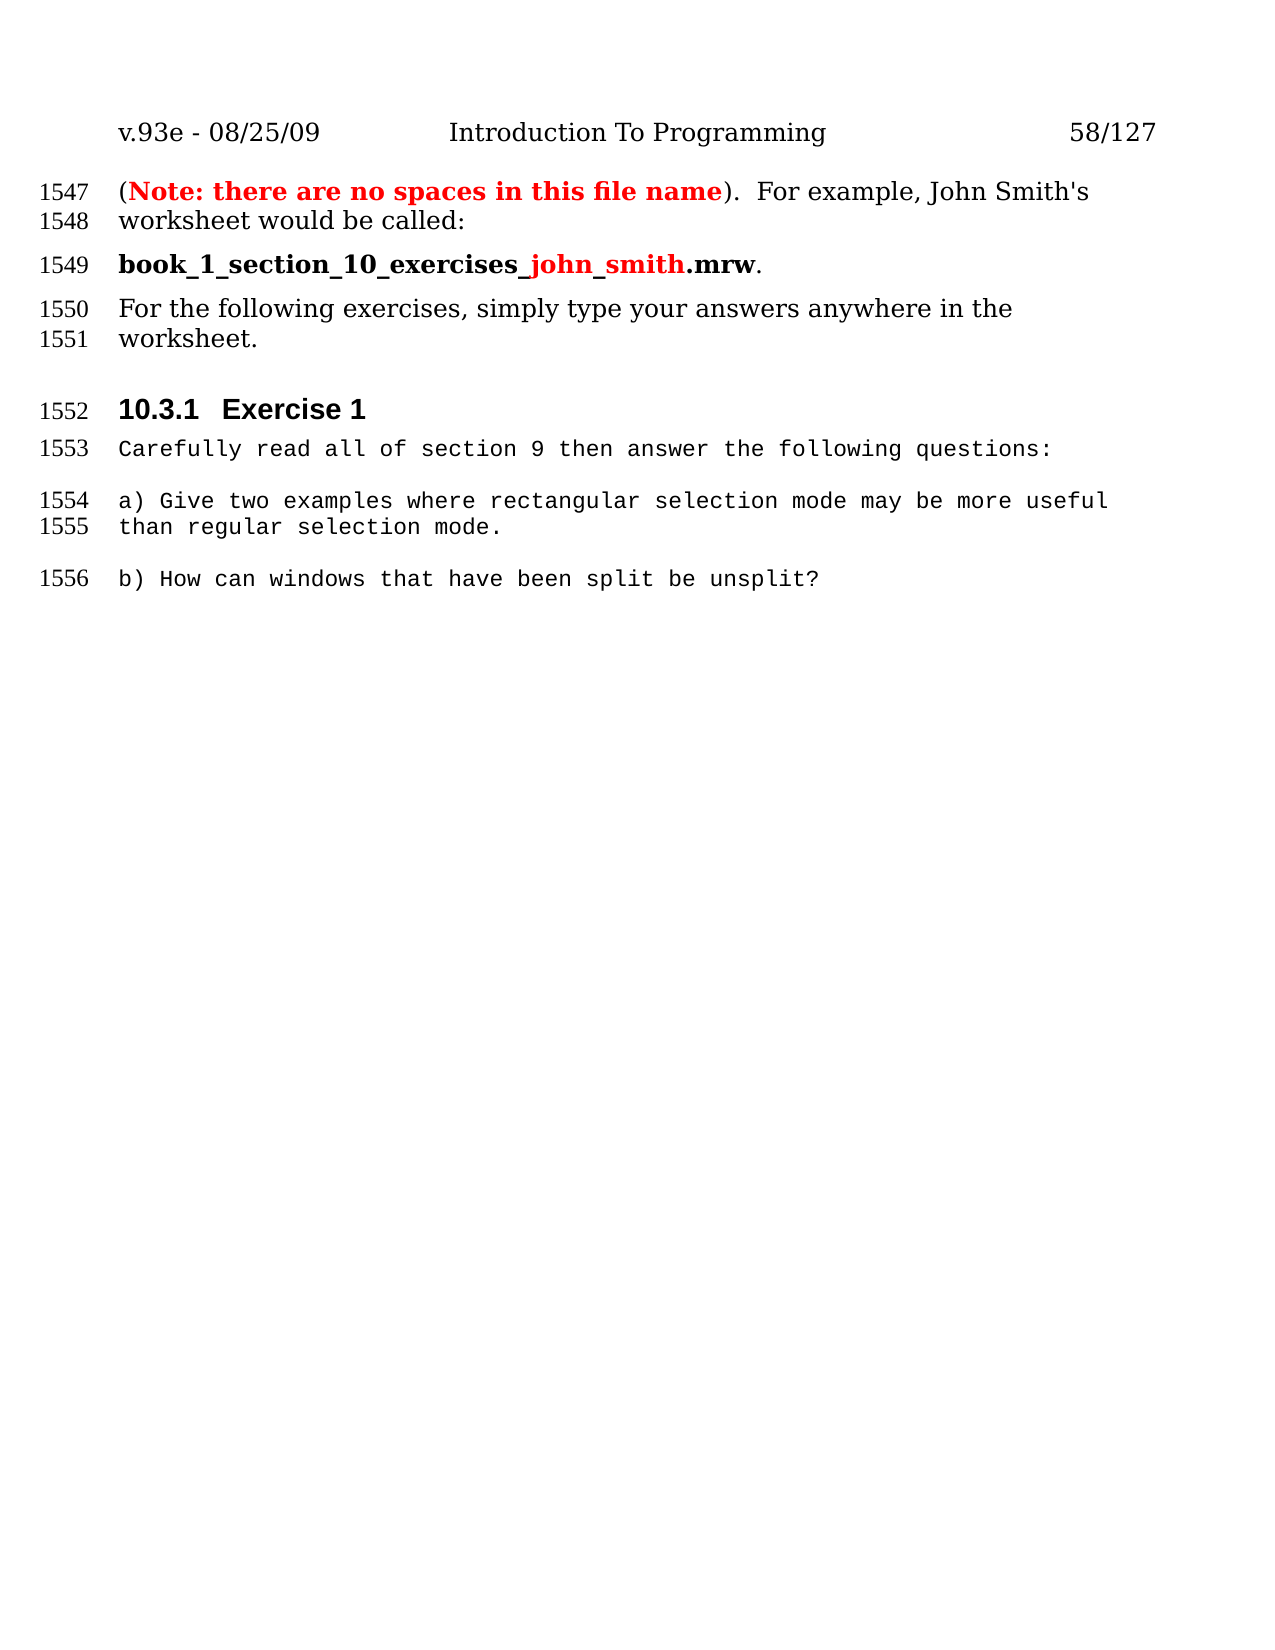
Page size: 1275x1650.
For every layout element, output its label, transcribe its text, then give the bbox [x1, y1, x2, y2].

text For the following exercises, simply type your answers anywhere in the worksheet. [118, 295, 1157, 353]
text b) How can windows that have been split be unsplit? [118, 567, 1157, 593]
text Carefully read all of section 9 then answer the following questions: [118, 438, 1157, 463]
text (Note: there are no spaces in this file name). For example, John Smith's worksheet would be called: [118, 177, 1157, 235]
text book_1_section_10_exercises_john_smith.mrw. [118, 250, 1157, 280]
subtitle Exercise 1 [118, 392, 1157, 426]
text a) Give two examples where rectangular selection mode may be more useful than regular selection mode. [118, 489, 1157, 541]
